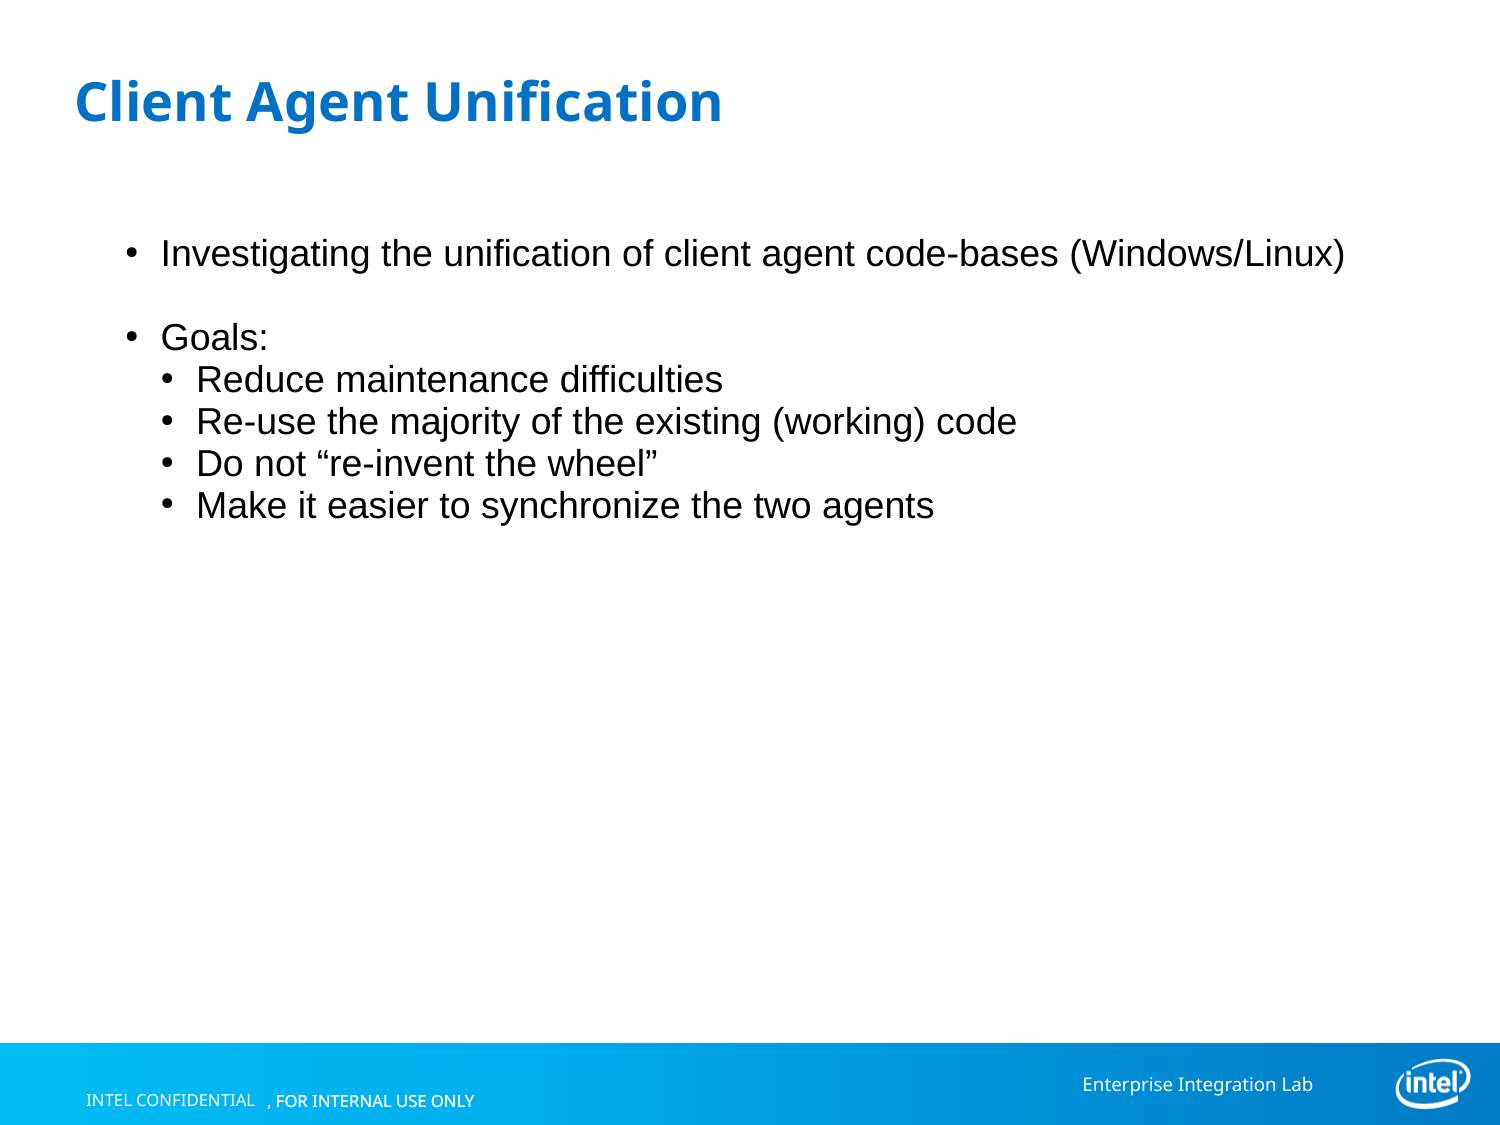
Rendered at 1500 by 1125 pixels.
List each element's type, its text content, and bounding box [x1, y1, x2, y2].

picture [1245, 1081, 1252, 1125]
picture [1289, 1043, 1296, 1125]
picture [1304, 1082, 1310, 1090]
text_box Investigating the unification of client agent code-bases (Windows/Linux) Goals: Reduce maintenance difficulties Re-use the majority of the existing (working) code Do not “re-invent the wheel” Make it easier to synchronize the two agents [75, 224, 1361, 534]
picture [1324, 1043, 1500, 1125]
picture [1245, 1043, 1252, 1081]
picture [1307, 1043, 1314, 1125]
title Client Agent Unification [74, 67, 1425, 213]
